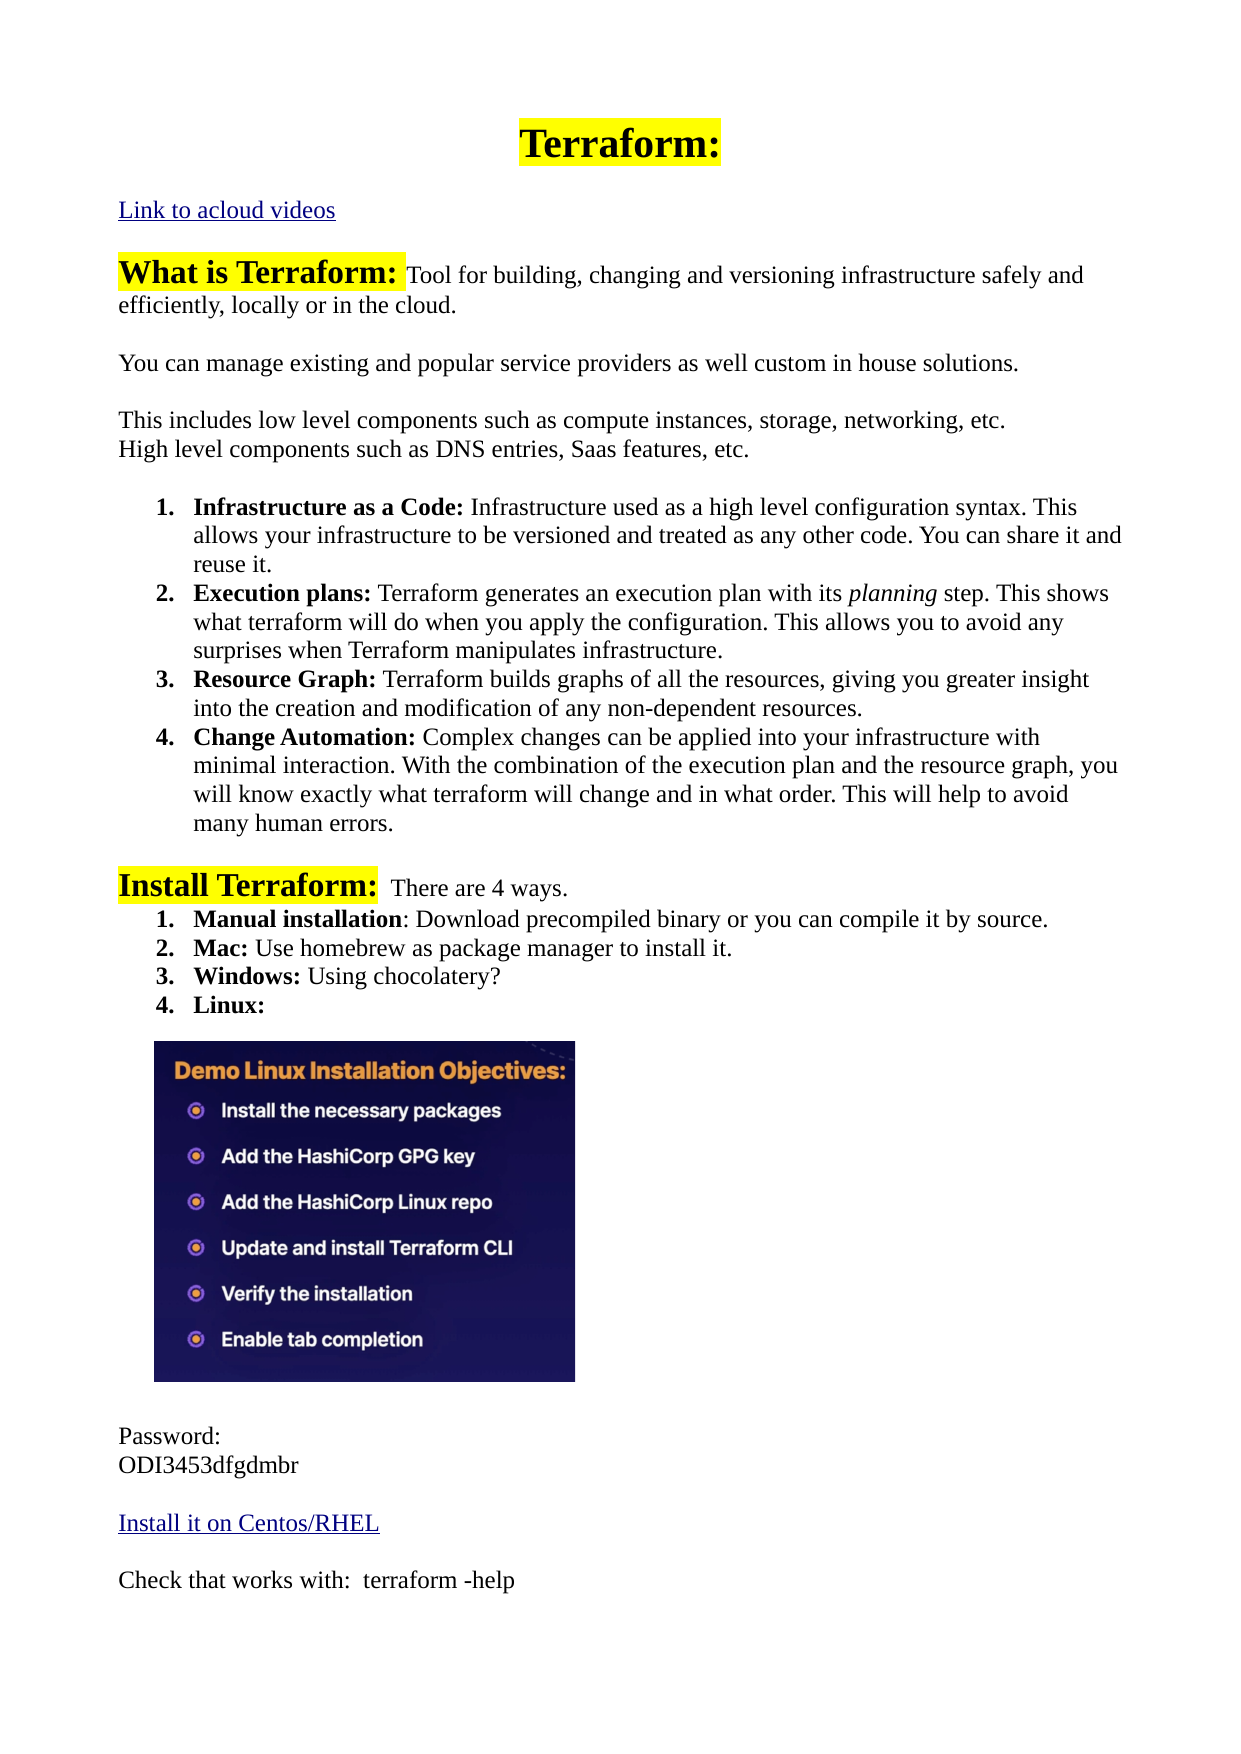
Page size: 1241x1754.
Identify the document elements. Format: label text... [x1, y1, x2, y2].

picture [154, 1041, 576, 1382]
list Manual installation: Download precompiled binary or you can compile it by source. [156, 904, 1122, 933]
list Linux: [156, 990, 1122, 1019]
list Infrastructure as a Code: Infrastructure used as a high level configuration syntax. This allows your infrastructure to be versioned and treated as any other code. You can share it and reuse it. [156, 492, 1122, 578]
list Resource Graph: Terraform builds graphs of all the resources, giving you greater insight into the creation and modification of any non-dependent resources. [156, 664, 1122, 722]
text High level components such as DNS entries, Saas features, etc. [118, 434, 1122, 463]
list Change Automation: Complex changes can be applied into your infrastructure with minimal interaction. With the combination of the execution plan and the resource graph, you will know exactly what terraform will change and in what order. This will help to avoid many human errors. [156, 722, 1122, 837]
text Terraform: [118, 118, 1122, 166]
text You can manage existing and popular service providers as well custom in house solutions. [118, 348, 1122, 377]
text Install Terraform: There are 4 ways. [118, 866, 1122, 904]
list Windows: Using chocolatery? [156, 961, 1122, 990]
text Password: [118, 1421, 1122, 1450]
text What is Terraform: Tool for building, changing and versioning infrastructure safely and efficiently, locally or in the cloud. [118, 252, 1122, 319]
text Link to acloud videos [118, 195, 1122, 223]
list Execution plans: Terraform generates an execution plan with its planning step. This shows what terraform will do when you apply the configuration. This allows you to avoid any surprises when Terraform manipulates infrastructure. [156, 578, 1122, 664]
text ODI3453dfgdmbr [118, 1450, 1122, 1479]
text Check that works with: terraform -help [118, 1565, 1122, 1594]
text This includes low level components such as compute instances, storage, networking, etc. [118, 406, 1122, 434]
list Mac: Use homebrew as package manager to install it. [156, 933, 1122, 961]
text Install it on Centos/RHEL [118, 1508, 1122, 1536]
